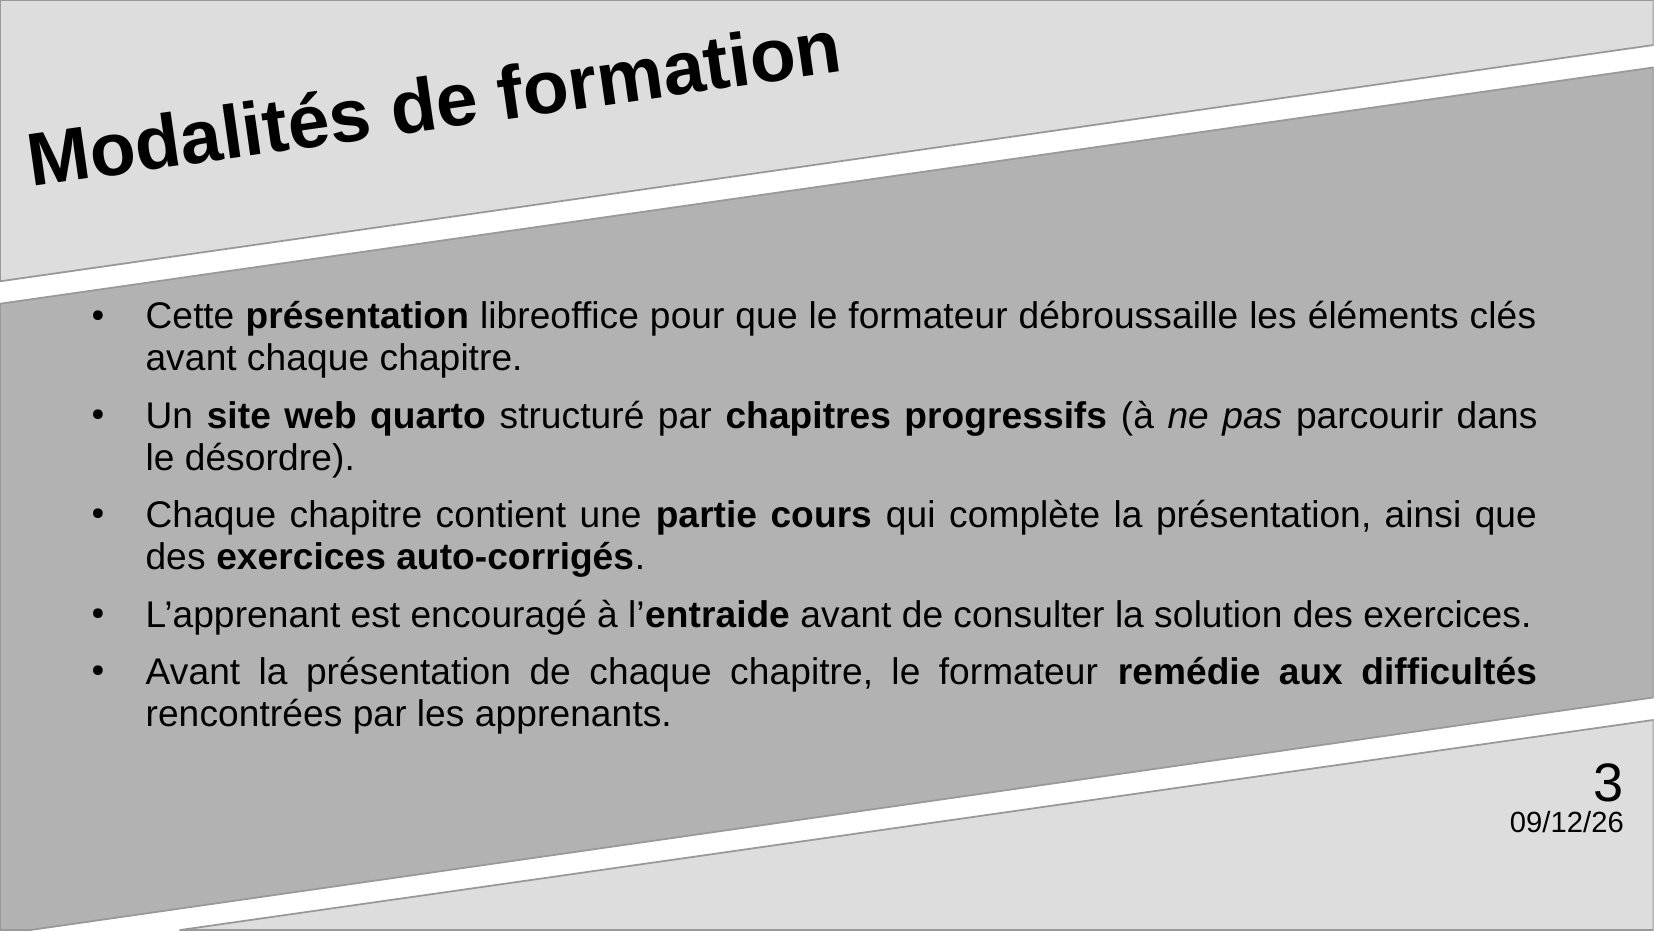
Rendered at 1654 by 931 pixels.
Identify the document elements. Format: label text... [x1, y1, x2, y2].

title Modalités de formation [16, 0, 1502, 245]
list Cette présentation libreoffice pour que le formateur débroussaille les éléments clés avant chaque chapitre. Un site web quarto structuré par chapitres progressifs (à ne pas parcourir dans le désordre). Chaque chapitre contient une partie cours qui complète la présentation, ainsi que des exercices auto-corrigés. L’apprenant est encouragé à l’entraide avant de consulter la solution des exercices. Avant la présentation de chaque chapitre, le formateur remédie aux difficultés rencontrées par les apprenants. [82, 295, 1538, 762]
